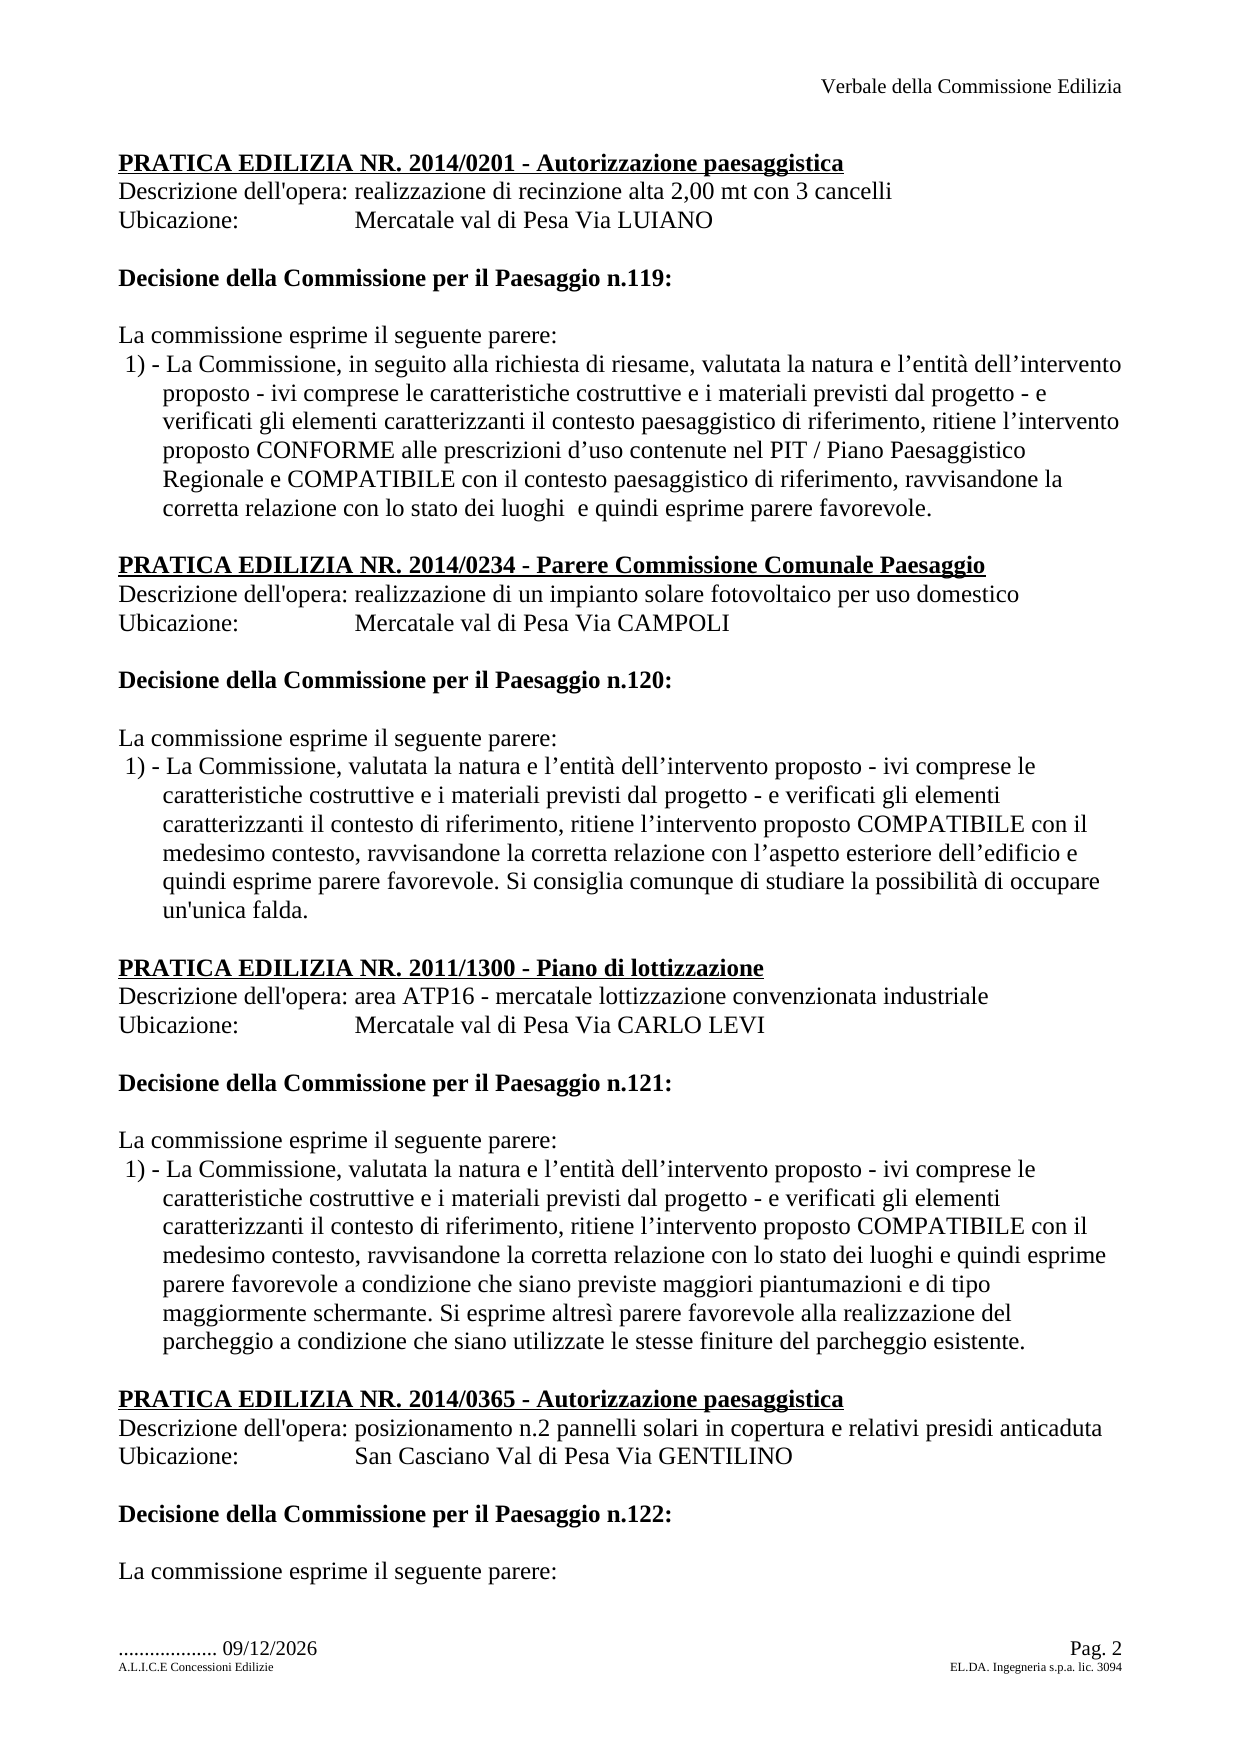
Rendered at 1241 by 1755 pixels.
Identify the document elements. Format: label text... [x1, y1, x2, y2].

text 1) - La Commissione, valutata la natura e l’entità dell’intervento proposto - ivi comprese le caratteristiche costruttive e i materiali previsti dal progetto - e verificati gli elementi caratterizzanti il contesto di riferimento, ritiene l’intervento proposto COMPATIBILE con il medesimo contesto, ravvisandone la corretta relazione con lo stato dei luoghi e quindi esprime parere favorevole a condizione che siano previste maggiori piantumazioni e di tipo maggiormente schermante. Si esprime altresì parere favorevole alla realizzazione del parcheggio a condizione che siano utilizzate le stesse finiture del parcheggio esistente. [118, 1154, 1122, 1355]
text Descrizione dell'opera: realizzazione di recinzione alta 2,00 mt con 3 cancelli [118, 176, 1122, 205]
text PRATICA EDILIZIA NR. 2014/0365 - Autorizzazione paesaggistica [118, 1384, 1122, 1413]
text La commissione esprime il seguente parere: [118, 723, 1122, 751]
text Decisione della Commissione per il Paesaggio n.122: [118, 1499, 1122, 1528]
text PRATICA EDILIZIA NR. 2014/0201 - Autorizzazione paesaggistica [118, 148, 1122, 176]
text Descrizione dell'opera: posizionamento n.2 pannelli solari in copertura e relativi presidi anticaduta [118, 1413, 1122, 1441]
text Decisione della Commissione per il Paesaggio n.120: [118, 665, 1122, 694]
text Descrizione dell'opera: realizzazione di un impianto solare fotovoltaico per uso domestico [118, 579, 1122, 608]
text 1) - La Commissione, valutata la natura e l’entità dell’intervento proposto - ivi comprese le caratteristiche costruttive e i materiali previsti dal progetto - e verificati gli elementi caratterizzanti il contesto di riferimento, ritiene l’intervento proposto COMPATIBILE con il medesimo contesto, ravvisandone la corretta relazione con l’aspetto esteriore dell’edificio e quindi esprime parere favorevole. Si consiglia comunque di studiare la possibilità di occupare un'unica falda. [118, 751, 1122, 924]
text La commissione esprime il seguente parere: [118, 1125, 1122, 1154]
text Decisione della Commissione per il Paesaggio n.119: [118, 263, 1122, 291]
text Ubicazione: Mercatale val di Pesa Via CARLO LEVI [118, 1010, 1122, 1039]
text Ubicazione: Mercatale val di Pesa Via LUIANO [118, 205, 1122, 234]
text Ubicazione: San Casciano Val di Pesa Via GENTILINO [118, 1441, 1122, 1470]
text La commissione esprime il seguente parere: [118, 1556, 1122, 1585]
text La commissione esprime il seguente parere: [118, 320, 1122, 349]
text Ubicazione: Mercatale val di Pesa Via CAMPOLI [118, 608, 1122, 636]
text PRATICA EDILIZIA NR. 2014/0234 - Parere Commissione Comunale Paesaggio [118, 550, 1122, 579]
text Descrizione dell'opera: area ATP16 - mercatale lottizzazione convenzionata industriale [118, 981, 1122, 1010]
text Decisione della Commissione per il Paesaggio n.121: [118, 1068, 1122, 1096]
text PRATICA EDILIZIA NR. 2011/1300 - Piano di lottizzazione [118, 953, 1122, 981]
text 1) - La Commissione, in seguito alla richiesta di riesame, valutata la natura e l’entità dell’intervento proposto - ivi comprese le caratteristiche costruttive e i materiali previsti dal progetto - e verificati gli elementi caratterizzanti il contesto paesaggistico di riferimento, ritiene l’intervento proposto CONFORME alle prescrizioni d’uso contenute nel PIT / Piano Paesaggistico Regionale e COMPATIBILE con il contesto paesaggistico di riferimento, ravvisandone la corretta relazione con lo stato dei luoghi e quindi esprime parere favorevole. [118, 349, 1122, 521]
